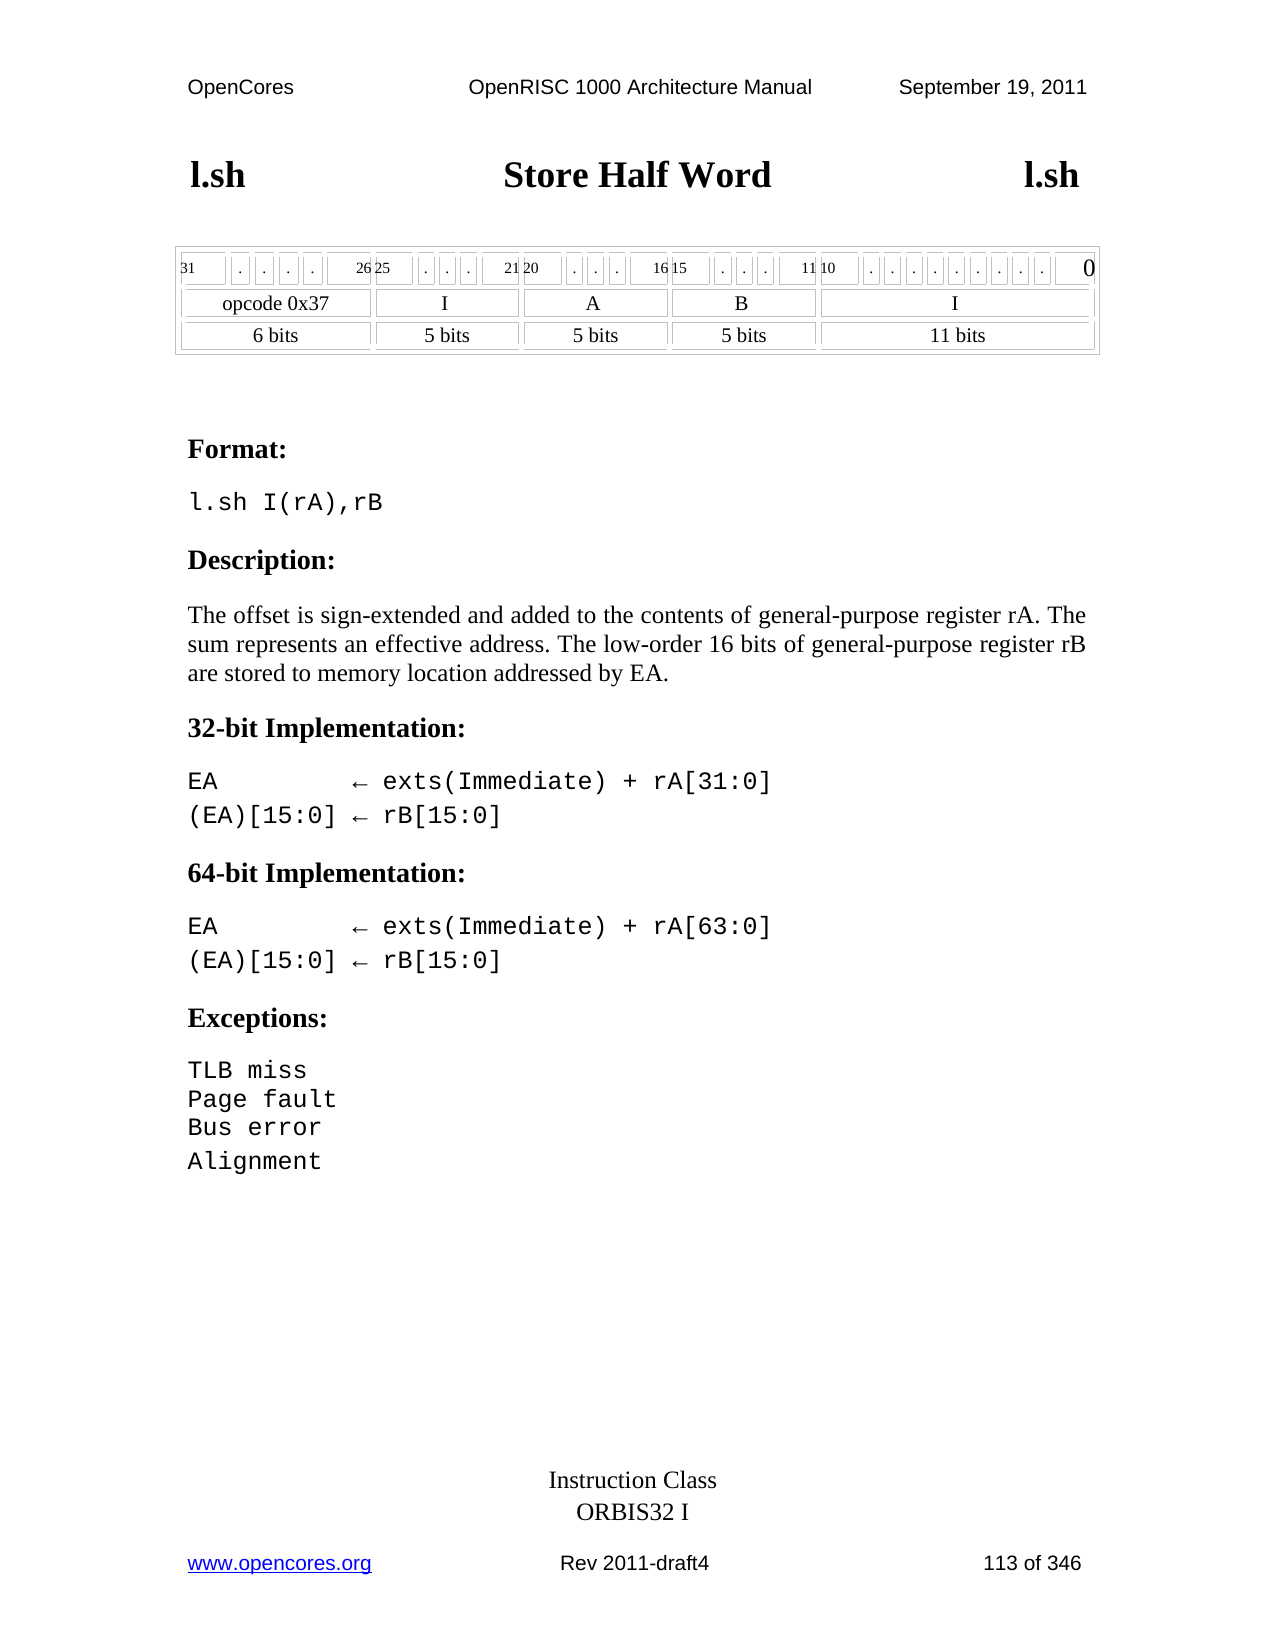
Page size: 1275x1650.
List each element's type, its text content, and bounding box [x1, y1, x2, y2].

text 64-bit Implementation: [187, 856, 1087, 888]
text 32-bit Implementation: [187, 712, 1087, 744]
text Description: [187, 543, 1087, 575]
text EA ← exts(Immediate) + rA[63:0] (EA)[15:0] ← rB[15:0] [187, 913, 1087, 976]
text The offset is sign-extended and added to the contents of general-purpose register rA. The sum represents an effective address. The low-order 16 bits of general-purpose register rB are stored to memory location addressed by EA. [187, 600, 1087, 687]
text TLB miss Page fault Bus error Alignment [187, 1058, 1087, 1177]
text EA ← exts(Immediate) + rA[31:0] (EA)[15:0] ← rB[15:0] [187, 769, 1087, 831]
text l.sh I(rA),rB [187, 489, 1087, 518]
text Format: [187, 432, 1087, 464]
text Exceptions: [187, 1001, 1087, 1033]
